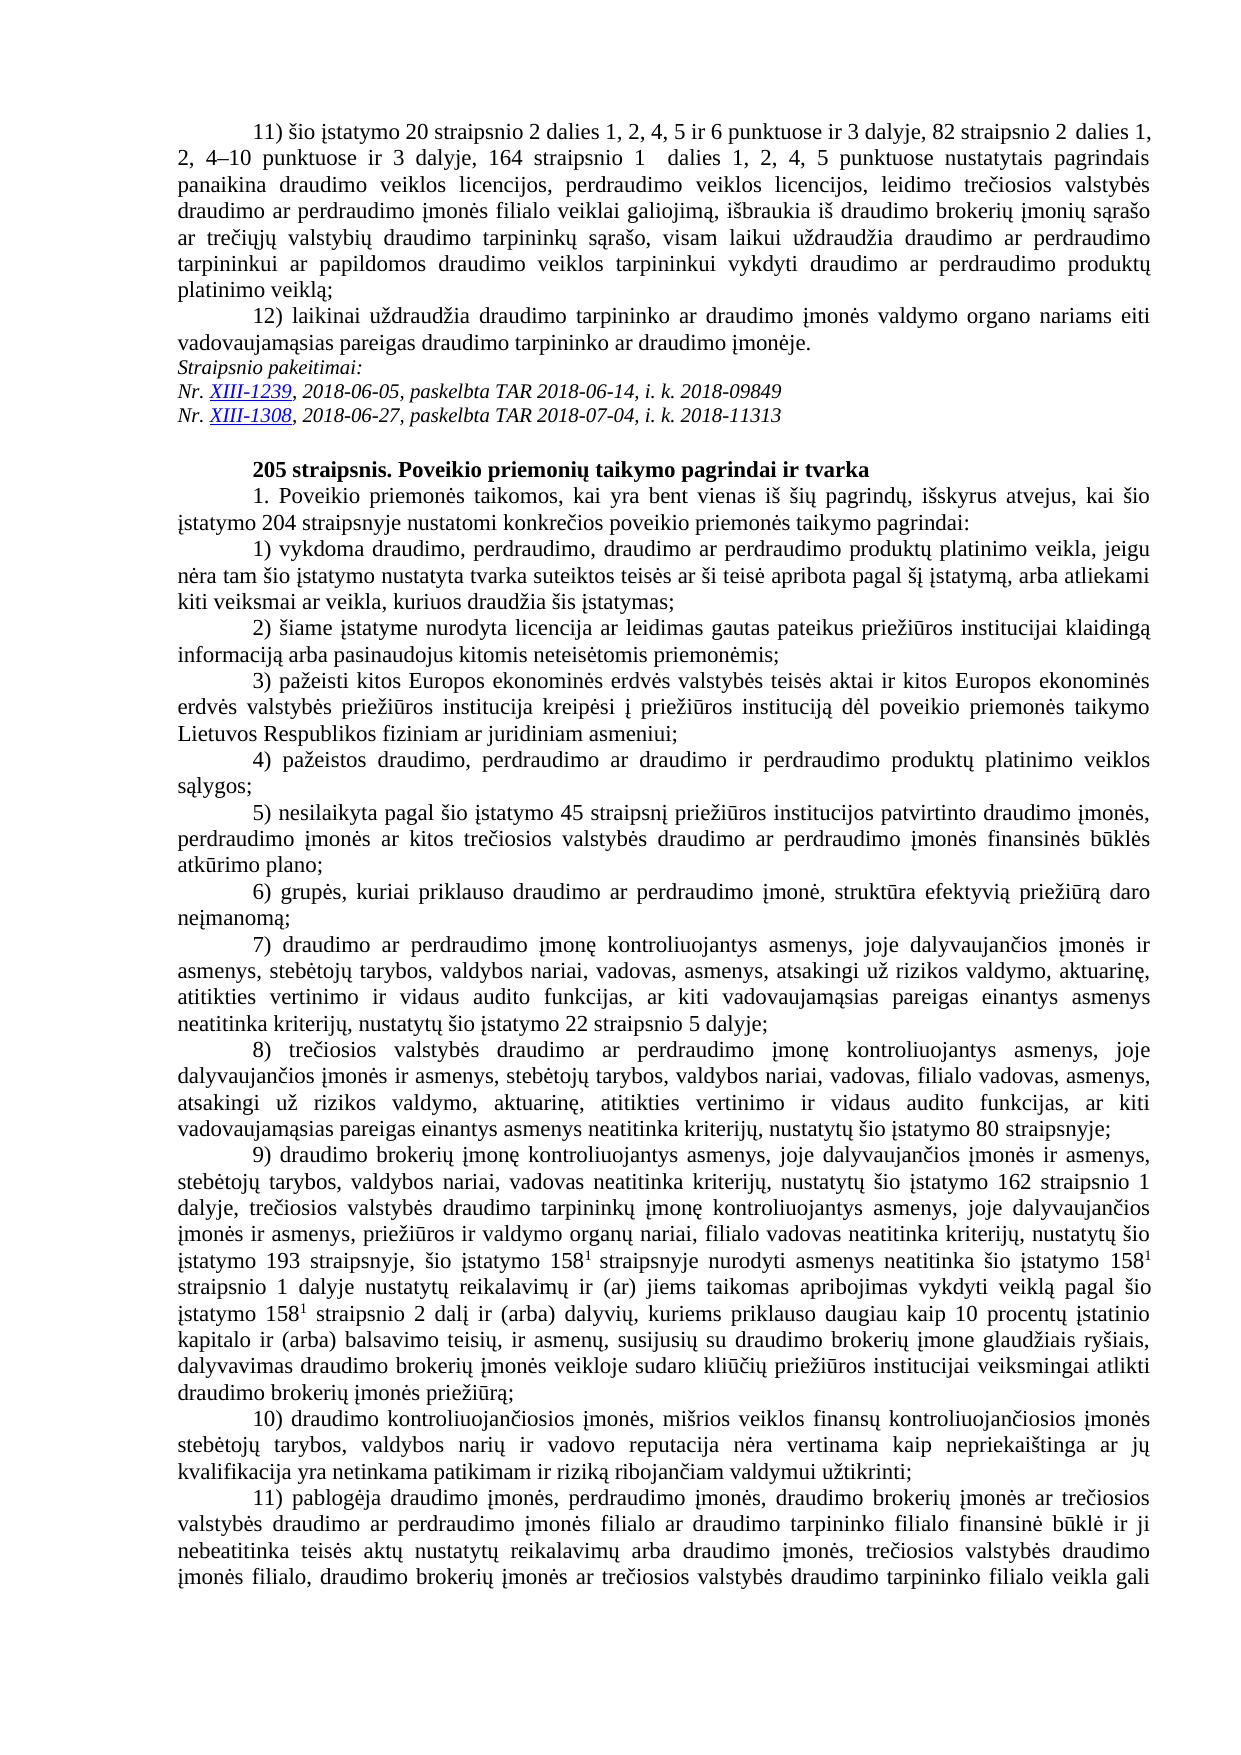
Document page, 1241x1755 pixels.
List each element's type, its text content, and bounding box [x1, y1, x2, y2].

text 1. Poveikio priemonės taikomos, kai yra bent vienas iš šių pagrindų, išskyrus atvejus, kai šio įstatymo 204 straipsnyje nustatomi konkrečios poveikio priemonės taikymo pagrindai: [177, 483, 1152, 535]
text 7) draudimo ar perdraudimo įmonę kontroliuojantys asmenys, joje dalyvaujančios įmonės ir asmenys, stebėtojų tarybos, valdybos nariai, vadovas, asmenys, atsakingi už rizikos valdymo, aktuarinę, atitikties vertinimo ir vidaus audito funkcijas, ar kiti vadovaujamąsias pareigas einantys asmenys neatitinka kriterijų, nustatytų šio įstatymo 22 straipsnio 5 dalyje; [177, 931, 1152, 1036]
text 6) grupės, kuriai priklauso draudimo ar perdraudimo įmonė, struktūra efektyvią priežiūrą daro neįmanomą; [177, 878, 1152, 931]
text 4) pažeistos draudimo, perdraudimo ar draudimo ir perdraudimo produktų platinimo veiklos sąlygos; [177, 746, 1152, 799]
text 205 straipsnis. Poveikio priemonių taikymo pagrindai ir tvarka [177, 456, 1152, 483]
text 12) laikinai uždraudžia draudimo tarpininko ar draudimo įmonės valdymo organo nariams eiti vadovaujamąsias pareigas draudimo tarpininko ar draudimo įmonėje. [177, 303, 1152, 355]
text 9) draudimo brokerių įmonę kontroliuojantys asmenys, joje dalyvaujančios įmonės ir asmenys, stebėtojų tarybos, valdybos nariai, vadovas neatitinka kriterijų, nustatytų šio įstatymo 162 straipsnio 1 dalyje, trečiosios valstybės draudimo tarpininkų įmonę kontroliuojantys asmenys, joje dalyvaujančios įmonės ir asmenys, priežiūros ir valdymo organų nariai, filialo vadovas neatitinka kriterijų, nustatytų šio įstatymo 193 straipsnyje, šio įstatymo 1581 straipsnyje nurodyti asmenys neatitinka šio įstatymo 1581 straipsnio 1 dalyje nustatytų reikalavimų ir (ar) jiems taikomas apribojimas vykdyti veiklą pagal šio įstatymo 1581 straipsnio 2 dalį ir (arba) dalyvių, kuriems priklauso daugiau kaip 10 procentų įstatinio kapitalo ir (arba) balsavimo teisių, ir asmenų, susijusių su draudimo brokerių įmone glaudžiais ryšiais, dalyvavimas draudimo brokerių įmonės veikloje sudaro kliūčių priežiūros institucijai veiksmingai atlikti draudimo brokerių įmonės priežiūrą; [177, 1141, 1152, 1405]
text 10) draudimo kontroliuojančiosios įmonės, mišrios veiklos finansų kontroliuojančiosios įmonės stebėtojų tarybos, valdybos narių ir vadovo reputacija nėra vertinama kaip nepriekaištinga ar jų kvalifikacija yra netinkama patikimam ir riziką ribojančiam valdymui užtikrinti; [177, 1405, 1152, 1484]
text Straipsnio pakeitimai: [177, 355, 1152, 379]
text Nr. XIII-1308, 2018-06-27, paskelbta TAR 2018-07-04, i. k. 2018-11313 [177, 403, 1152, 427]
text 3) pažeisti kitos Europos ekonominės erdvės valstybės teisės aktai ir kitos Europos ekonominės erdvės valstybės priežiūros institucija kreipėsi į priežiūros instituciją dėl poveikio priemonės taikymo Lietuvos Respublikos fiziniam ar juridiniam asmeniui; [177, 667, 1152, 746]
text 1) vykdoma draudimo, perdraudimo, draudimo ar perdraudimo produktų platinimo veikla, jeigu nėra tam šio įstatymo nustatyta tvarka suteiktos teisės ar ši teisė apribota pagal šį įstatymą, arba atliekami kiti veiksmai ar veikla, kuriuos draudžia šis įstatymas; [177, 535, 1152, 614]
text 8) trečiosios valstybės draudimo ar perdraudimo įmonę kontroliuojantys asmenys, joje dalyvaujančios įmonės ir asmenys, stebėtojų tarybos, valdybos nariai, vadovas, filialo vadovas, asmenys, atsakingi už rizikos valdymo, aktuarinę, atitikties vertinimo ir vidaus audito funkcijas, ar kiti vadovaujamąsias pareigas einantys asmenys neatitinka kriterijų, nustatytų šio įstatymo 80 straipsnyje; [177, 1036, 1152, 1141]
text 5) nesilaikyta pagal šio įstatymo 45 straipsnį priežiūros institucijos patvirtinto draudimo įmonės, perdraudimo įmonės ar kitos trečiosios valstybės draudimo ar perdraudimo įmonės finansinės būklės atkūrimo plano; [177, 799, 1152, 878]
text 11) šio įstatymo 20 straipsnio 2 dalies 1, 2, 4, 5 ir 6 punktuose ir 3 dalyje, 82 straipsnio 2 dalies 1, 2, 4–10 punktuose ir 3 dalyje, 164 straipsnio 1 dalies 1, 2, 4, 5 punktuose nustatytais pagrindais panaikina draudimo veiklos licencijos, perdraudimo veiklos licencijos, leidimo trečiosios valstybės draudimo ar perdraudimo įmonės filialo veiklai galiojimą, išbraukia iš draudimo brokerių įmonių sąrašo ar trečiųjų valstybių draudimo tarpininkų sąrašo, visam laikui uždraudžia draudimo ar perdraudimo tarpininkui ar papildomos draudimo veiklos tarpininkui vykdyti draudimo ar perdraudimo produktų platinimo veiklą; [177, 118, 1152, 303]
text 11) pablogėja draudimo įmonės, perdraudimo įmonės, draudimo brokerių įmonės ar trečiosios valstybės draudimo ar perdraudimo įmonės filialo ar draudimo tarpininko filialo finansinė būklė ir ji nebeatitinka teisės aktų nustatytų reikalavimų arba draudimo įmonės, trečiosios valstybės draudimo įmonės filialo, draudimo brokerių įmonės ar trečiosios valstybės draudimo tarpininko filialo veikla gali [177, 1484, 1152, 1589]
text Nr. XIII-1239, 2018-06-05, paskelbta TAR 2018-06-14, i. k. 2018-09849 [177, 379, 1152, 403]
text 2) šiame įstatyme nurodyta licencija ar leidimas gautas pateikus priežiūros institucijai klaidingą informaciją arba pasinaudojus kitomis neteisėtomis priemonėmis; [177, 614, 1152, 667]
